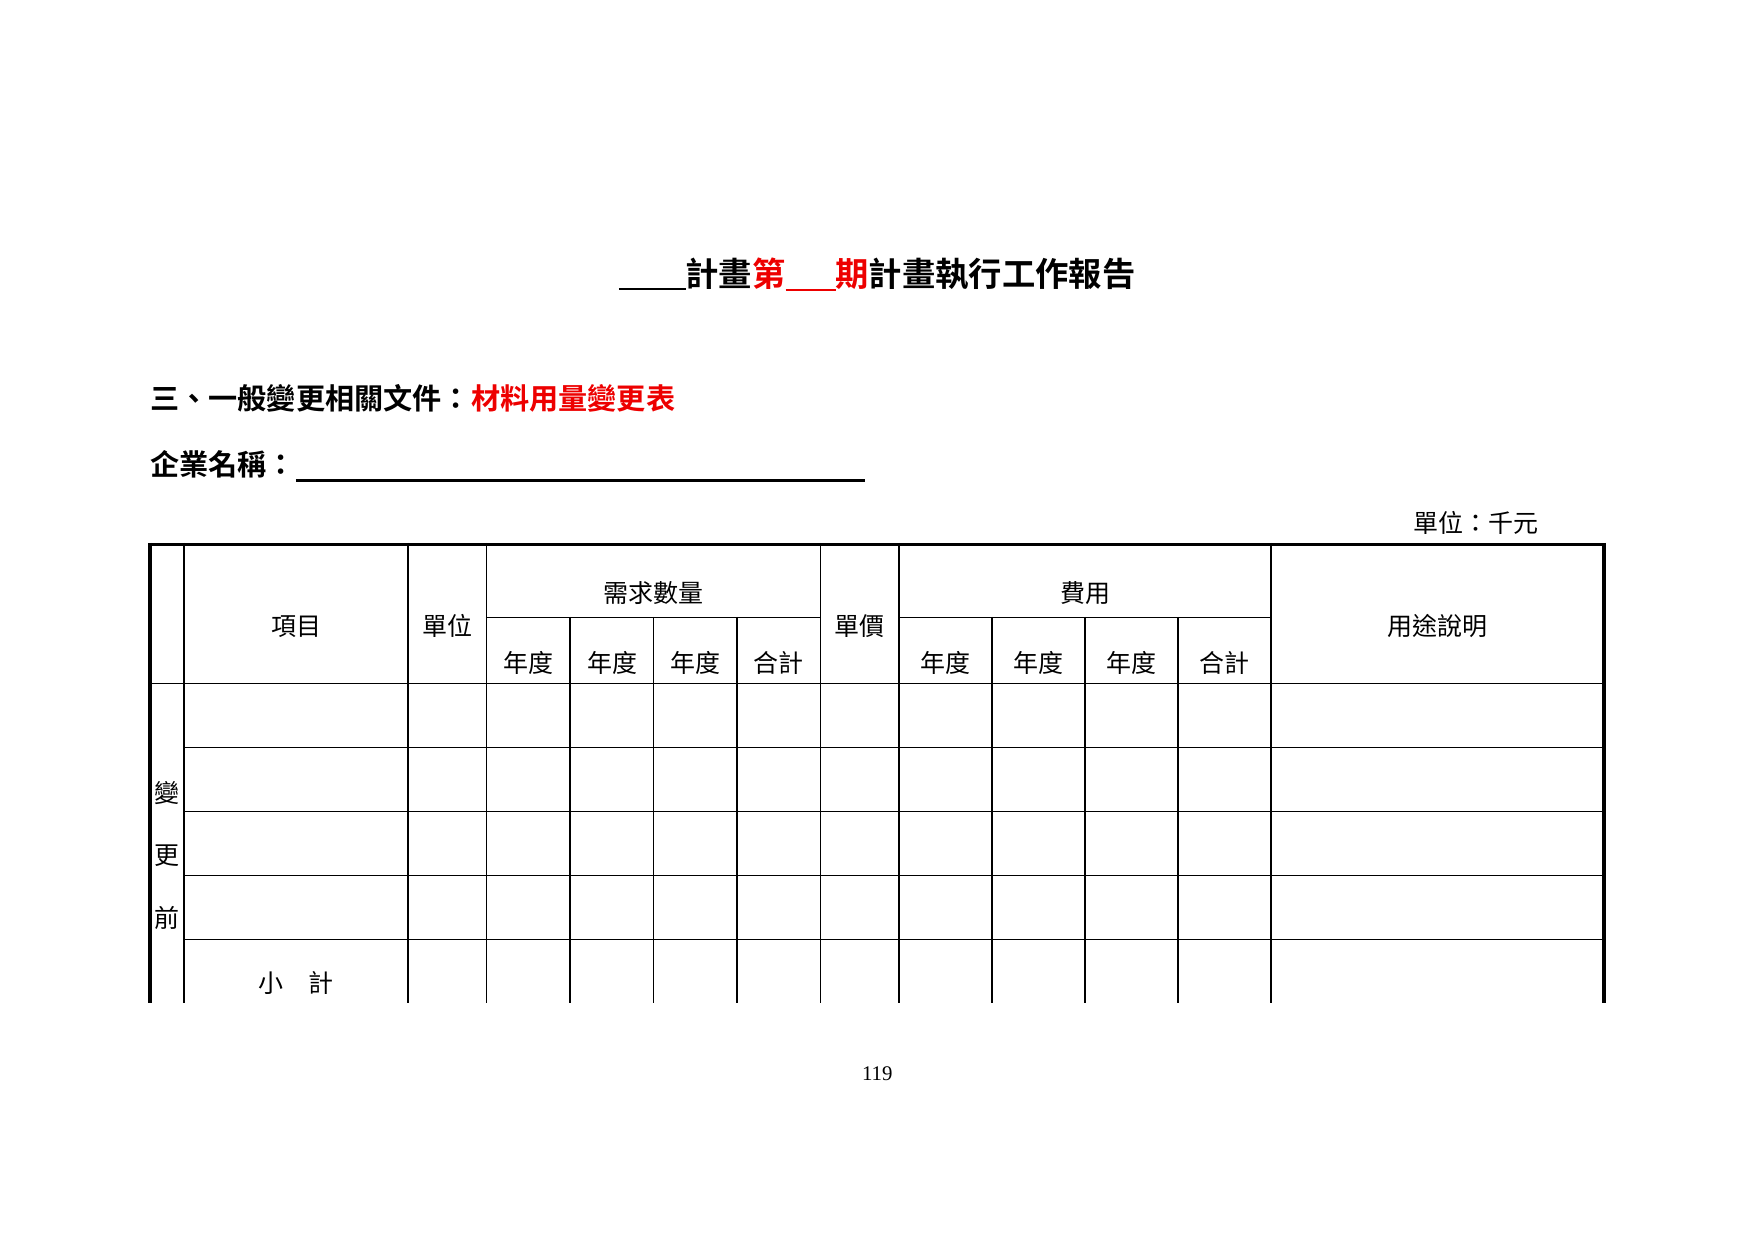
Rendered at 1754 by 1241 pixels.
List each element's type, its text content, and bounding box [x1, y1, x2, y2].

table_cell 年度 [993, 618, 1084, 682]
table_cell [1272, 812, 1602, 874]
table_cell 年度 [1086, 618, 1177, 682]
table_cell [993, 876, 1084, 939]
table_cell [821, 748, 898, 811]
table_cell [1272, 876, 1602, 939]
text 計畫第 期計畫執行工作報告 [150, 230, 1604, 293]
table_header 項目 [185, 546, 407, 682]
table_header 用途說明 [1272, 546, 1602, 682]
table_header 單價 [821, 546, 898, 682]
table_cell [738, 748, 820, 811]
table_cell [654, 940, 736, 1003]
table_cell [571, 748, 653, 811]
text 單位：千元 [150, 480, 1604, 543]
table_cell 年度 [487, 618, 569, 682]
table_cell [487, 940, 569, 1003]
table_cell [654, 684, 736, 746]
table_cell [900, 684, 991, 746]
table_cell [487, 684, 569, 746]
table_cell [1086, 684, 1177, 746]
table_cell [1272, 940, 1602, 1003]
table_cell [571, 940, 653, 1003]
table_cell [1272, 684, 1602, 746]
table_cell 年度 [900, 618, 991, 682]
text 三、一般變更相關文件：材料用量變更表 [150, 355, 1604, 418]
table_header 單位 [409, 546, 486, 682]
table_cell [821, 684, 898, 746]
table_cell [1179, 812, 1270, 874]
table_cell [185, 684, 407, 746]
table_header 需求數量 [487, 546, 820, 617]
table_cell [993, 748, 1084, 811]
table_cell [571, 684, 653, 746]
table_cell [1179, 940, 1270, 1003]
table_cell [185, 748, 407, 811]
table_cell [409, 940, 486, 1003]
table_cell [821, 876, 898, 939]
table_cell [821, 940, 898, 1003]
table_cell [738, 684, 820, 746]
table_header 費用 [900, 546, 1270, 617]
table_cell 合計 [738, 618, 820, 682]
table_cell 合計 [1179, 618, 1270, 682]
table_cell [1086, 748, 1177, 811]
table_header [152, 546, 183, 682]
table_cell [654, 748, 736, 811]
table_cell [185, 876, 407, 939]
table_cell [900, 876, 991, 939]
table_cell [409, 748, 486, 811]
table_cell [993, 940, 1084, 1003]
table_cell [993, 684, 1084, 746]
table_cell [487, 748, 569, 811]
table_cell [738, 812, 820, 874]
table_cell 變更前 [152, 684, 183, 1003]
table_cell [1086, 876, 1177, 939]
table_cell [409, 876, 486, 939]
table_cell 年度 [654, 618, 736, 682]
table_cell [1179, 876, 1270, 939]
table_cell [487, 812, 569, 874]
table_cell [1086, 940, 1177, 1003]
table_cell [654, 812, 736, 874]
table_cell [571, 876, 653, 939]
table_cell [900, 748, 991, 811]
table_cell [1086, 812, 1177, 874]
table_cell [654, 876, 736, 939]
table_cell [738, 876, 820, 939]
table_cell 年度 [571, 618, 653, 682]
table_cell [900, 812, 991, 874]
table_cell [409, 684, 486, 746]
table_cell [1179, 748, 1270, 811]
table_cell [900, 940, 991, 1003]
table_cell [993, 812, 1084, 874]
table_cell [821, 812, 898, 874]
text 企業名稱： [150, 418, 1604, 480]
table_cell [1272, 748, 1602, 811]
table_cell 小 計 [185, 940, 407, 1003]
table_cell [738, 940, 820, 1003]
table_cell [185, 812, 407, 874]
table_cell [1179, 684, 1270, 746]
table_cell [571, 812, 653, 874]
table_cell [409, 812, 486, 874]
table_cell [487, 876, 569, 939]
